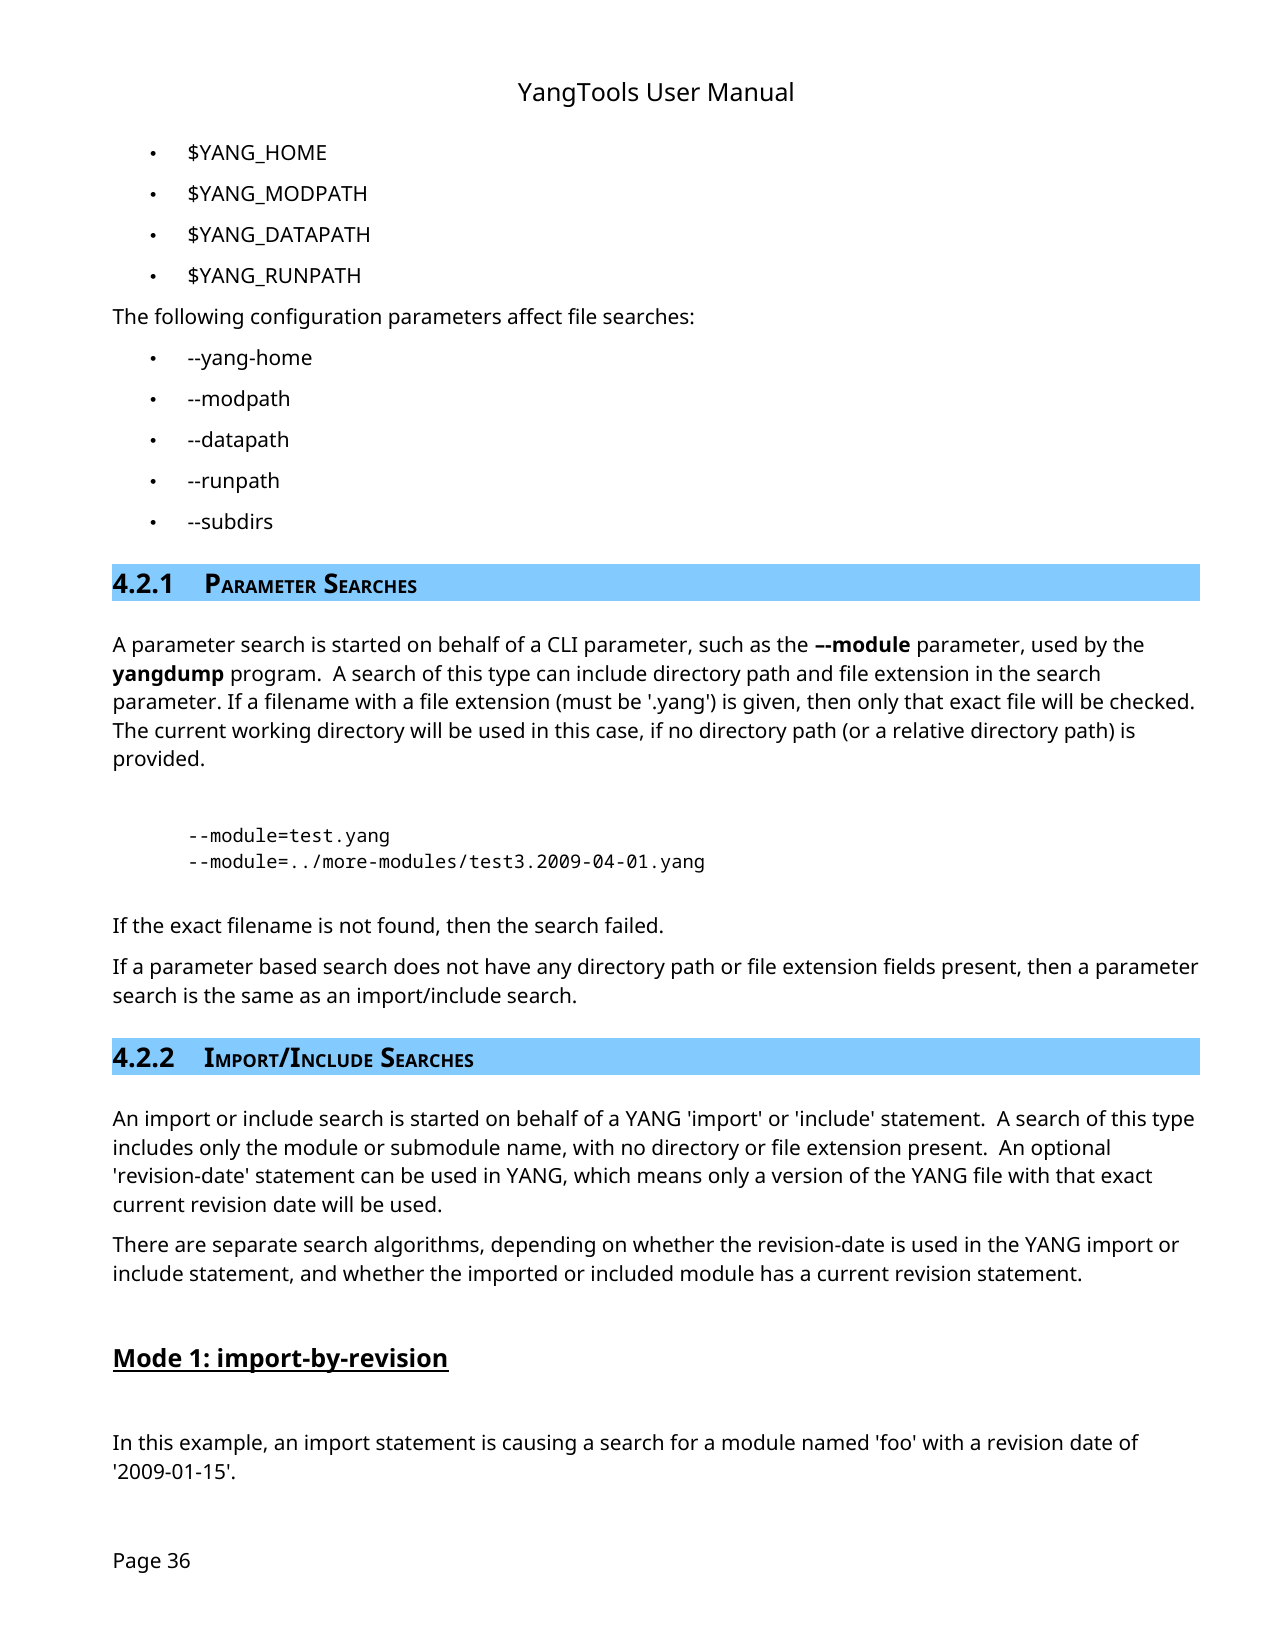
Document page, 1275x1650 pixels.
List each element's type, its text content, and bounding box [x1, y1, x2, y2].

list --datapath [150, 425, 1200, 453]
list $YANG_DATAPATH [150, 220, 1200, 249]
list $YANG_MODPATH [150, 179, 1200, 208]
text If a parameter based search does not have any directory path or file extension fields present, then a parameter search is the same as an import/include search. [112, 952, 1200, 1009]
list $YANG_RUNPATH [150, 261, 1200, 290]
list --runpath [150, 466, 1200, 494]
list --modpath [150, 384, 1200, 413]
subtitle Parameter Searches [112, 564, 1200, 601]
list --module=test.yang --module=../more-modules/test3.2009-04-01.yang [150, 823, 1200, 899]
subtitle Import/Include Searches [112, 1038, 1200, 1075]
text If the exact filename is not found, then the search failed. [112, 911, 1200, 940]
text Mode 1: import-by-revision [112, 1341, 1200, 1375]
list --subdirs [150, 507, 1200, 535]
list --yang-home [150, 343, 1200, 372]
text In this example, an import statement is causing a search for a module named 'foo' with a revision date of '2009-01-15'. [112, 1428, 1200, 1485]
text An import or include search is started on behalf of a YANG 'import' or 'include' statement. A search of this type includes only the module or submodule name, with no directory or file extension present. An optional 'revision-date' statement can be used in YANG, which means only a version of the YANG file with that exact current revision date will be used. [112, 1104, 1200, 1218]
text A parameter search is started on behalf of a CLI parameter, such as the –-module parameter, used by the yangdump program. A search of this type can include directory path and file extension in the search parameter. If a filename with a file extension (must be '.yang') is given, then only that exact file will be checked. The current working directory will be used in this case, if no directory path (or a relative directory path) is provided. [112, 631, 1200, 773]
text There are separate search algorithms, depending on whether the revision-date is used in the YANG import or include statement, and whether the imported or included module has a current revision statement. [112, 1231, 1200, 1287]
list $YANG_HOME [150, 138, 1200, 167]
text The following configuration parameters affect file searches: [112, 302, 1200, 331]
